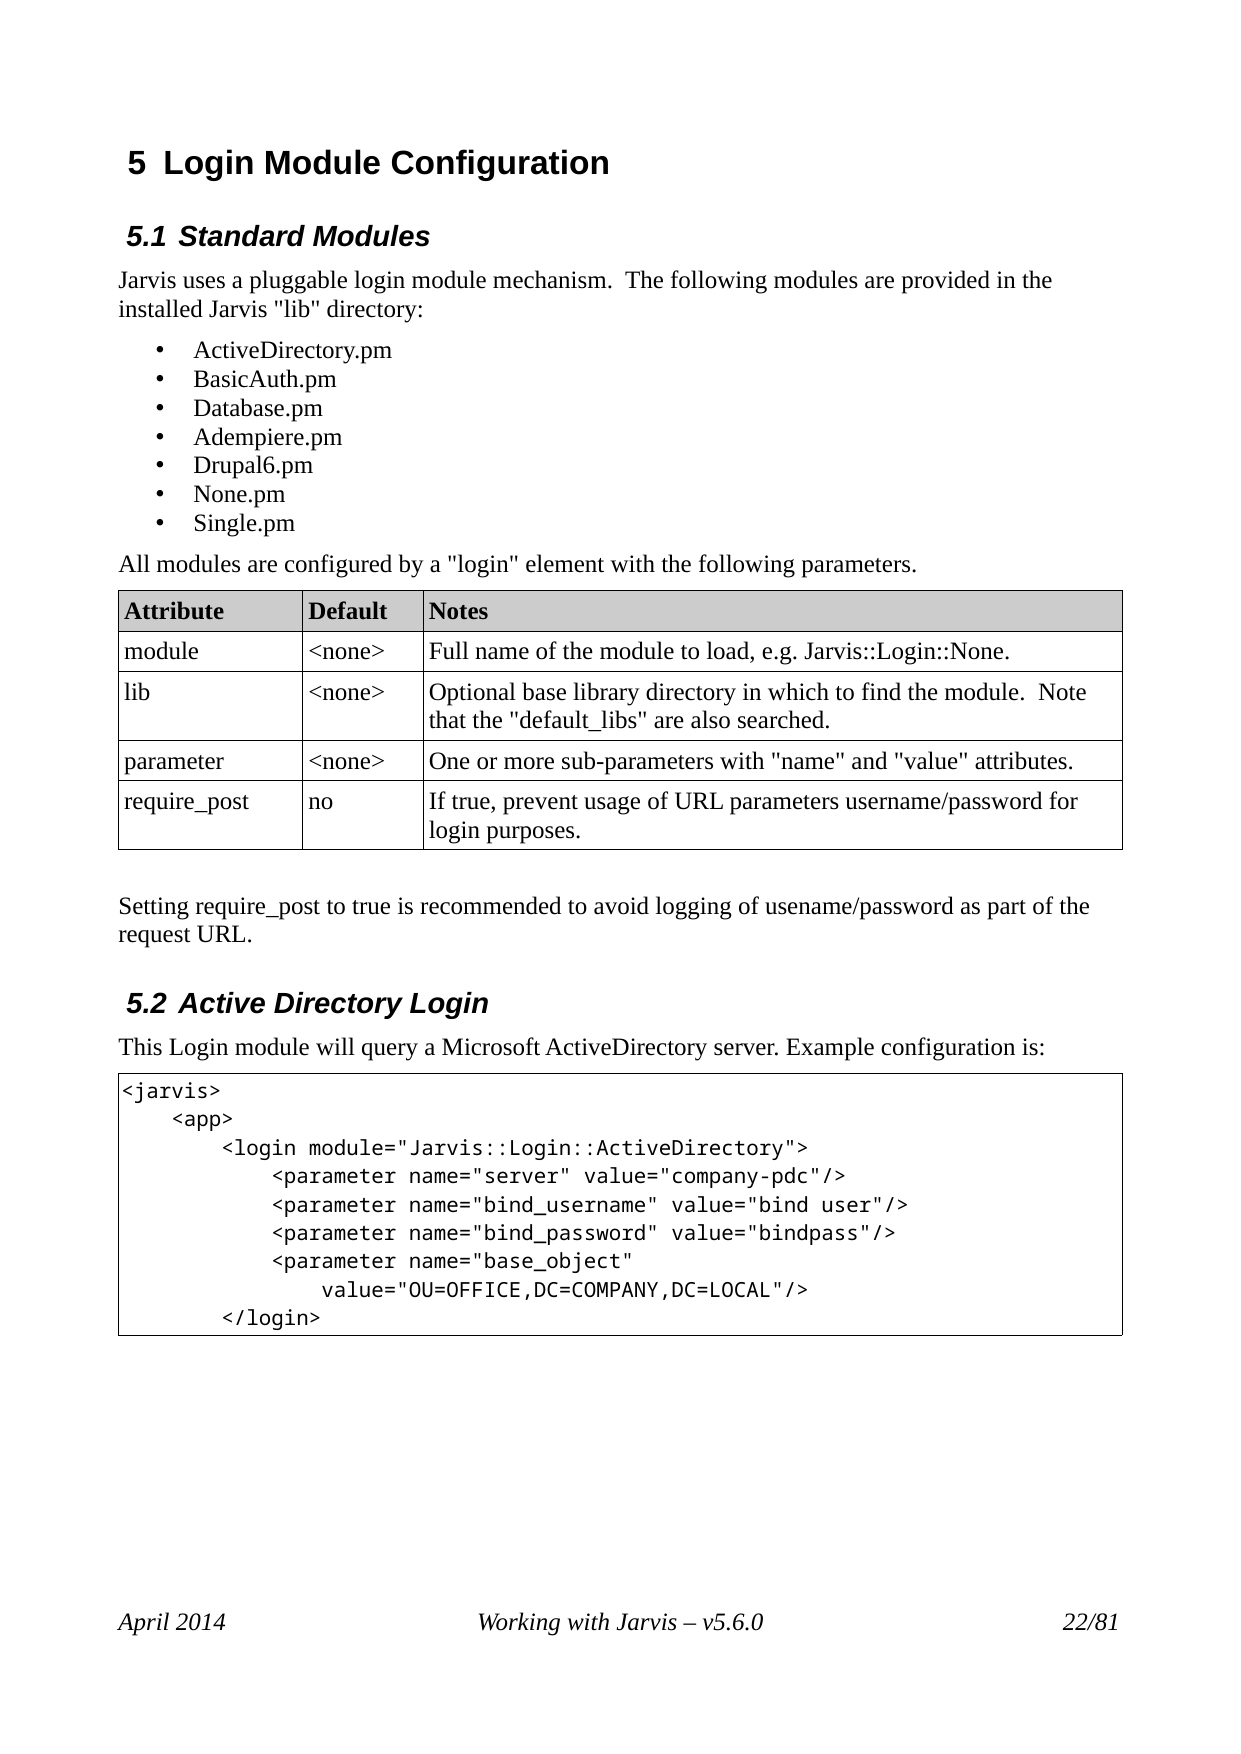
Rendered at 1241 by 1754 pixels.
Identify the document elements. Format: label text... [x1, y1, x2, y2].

list Adempiere.pm [156, 422, 1122, 450]
text <app> [119, 1101, 1122, 1130]
list Database.pm [156, 393, 1122, 422]
table_cell no [303, 781, 423, 849]
table_cell lib [119, 672, 302, 740]
subtitle Login Module Configuration [118, 143, 1122, 182]
text This Login module will query a Microsoft ActiveDirectory server. Example configuration is: [118, 1032, 1122, 1061]
list BasicAuth.pm [156, 364, 1122, 393]
list None.pm [156, 479, 1122, 508]
text <parameter name="bind_password" value="bindpass"/> [119, 1215, 1122, 1244]
table_cell <none> [303, 672, 423, 740]
subtitle Standard Modules [118, 219, 1122, 253]
table_cell require_post [119, 781, 302, 849]
text Setting require_post to true is recommended to avoid logging of usename/password as part of the request URL. [118, 891, 1122, 948]
table_cell Full name of the module to load, e.g. Jarvis::Login::None. [424, 632, 1122, 671]
table_header Notes [424, 591, 1122, 631]
table_cell If true, prevent usage of URL parameters username/password for login purposes. [424, 781, 1122, 849]
text Jarvis uses a pluggable login module mechanism. The following modules are provided in the installed Jarvis "lib" directory: [118, 265, 1122, 323]
text <jarvis> [119, 1074, 1122, 1101]
subtitle Active Directory Login [118, 986, 1122, 1019]
table_cell module [119, 632, 302, 671]
text <parameter name="server" value="company-pdc"/> [119, 1158, 1122, 1187]
list Drupal6.pm [156, 450, 1122, 479]
table_cell One or more sub-parameters with "name" and "value" attributes. [424, 741, 1122, 780]
text All modules are configured by a "login" element with the following parameters. [118, 549, 1122, 578]
text </login> [119, 1301, 1122, 1335]
text <parameter name="base_object" [119, 1244, 1122, 1272]
text <parameter name="bind_username" value="bind user"/> [119, 1187, 1122, 1215]
table_cell <none> [303, 741, 423, 780]
table_cell Optional base library directory in which to find the module. Note that the "default_libs" are also searched. [424, 672, 1122, 740]
table_cell <none> [303, 632, 423, 671]
table_header Attribute [119, 591, 302, 631]
table_header Default [303, 591, 423, 631]
table_cell parameter [119, 741, 302, 780]
list Single.pm [156, 508, 1122, 537]
text value="OU=OFFICE,DC=COMPANY,DC=LOCAL"/> [119, 1272, 1122, 1301]
text <login module="Jarvis::Login::ActiveDirectory"> [119, 1130, 1122, 1158]
list ActiveDirectory.pm [156, 335, 1122, 364]
